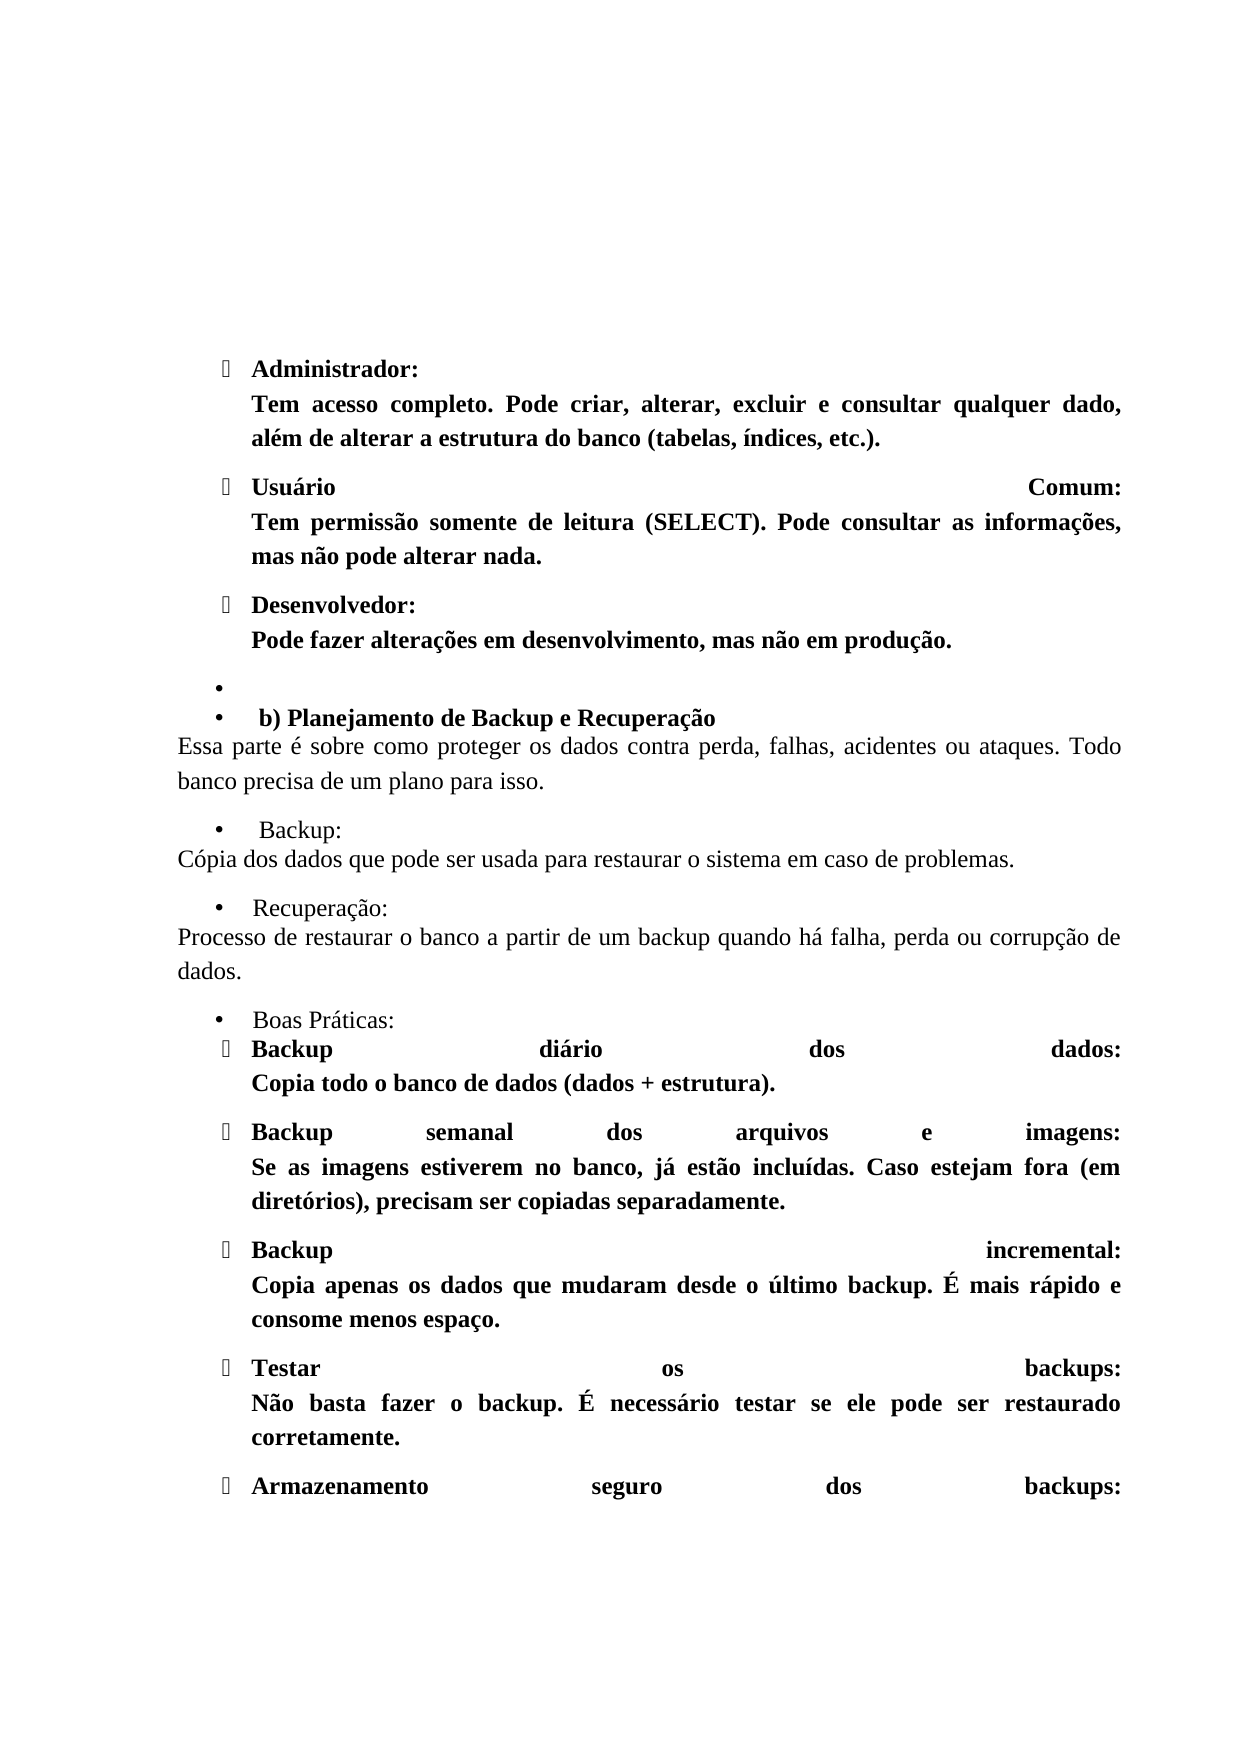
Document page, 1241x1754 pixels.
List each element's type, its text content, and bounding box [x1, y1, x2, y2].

list Desenvolvedor: Pode fazer alterações em desenvolvimento, mas não em produção. [222, 590, 1122, 654]
subtitle b) Planejamento de Backup e Recuperação [215, 703, 1122, 731]
list Backup diário dos dados: Copia todo o banco de dados (dados + estrutura). [222, 1034, 1122, 1097]
text Processo de restaurar o banco a partir de um backup quando há falha, perda ou corrupção de dados. [177, 922, 1122, 985]
list Usuário Comum: Tem permissão somente de leitura (SELECT). Pode consultar as informações, mas não pode alterar nada. [222, 472, 1122, 570]
subtitle Backup: [215, 815, 1122, 844]
subtitle Recuperação: [215, 893, 1122, 922]
list Administrador: Tem acesso completo. Pode criar, alterar, excluir e consultar qualquer dado, além de alterar a estrutura do banco (tabelas, índices, etc.). [222, 354, 1122, 452]
list Testar os backups: Não basta fazer o backup. É necessário testar se ele pode ser restaurado corretamente. [222, 1353, 1122, 1451]
text Cópia dos dados que pode ser usada para restaurar o sistema em caso de problemas. [177, 844, 1122, 872]
list Armazenamento seguro dos backups: [222, 1471, 1122, 1500]
list Backup semanal dos arquivos e imagens: Se as imagens estiverem no banco, já estão incluídas. Caso estejam fora (em diretórios), precisam ser copiadas separadamente. [222, 1117, 1122, 1215]
subtitle Boas Práticas: [215, 1005, 1122, 1034]
text Essa parte é sobre como proteger os dados contra perda, falhas, acidentes ou ataques. Todo banco precisa de um plano para isso. [177, 731, 1122, 795]
list Backup incremental: Copia apenas os dados que mudaram desde o último backup. É mais rápido e consome menos espaço. [222, 1235, 1122, 1333]
